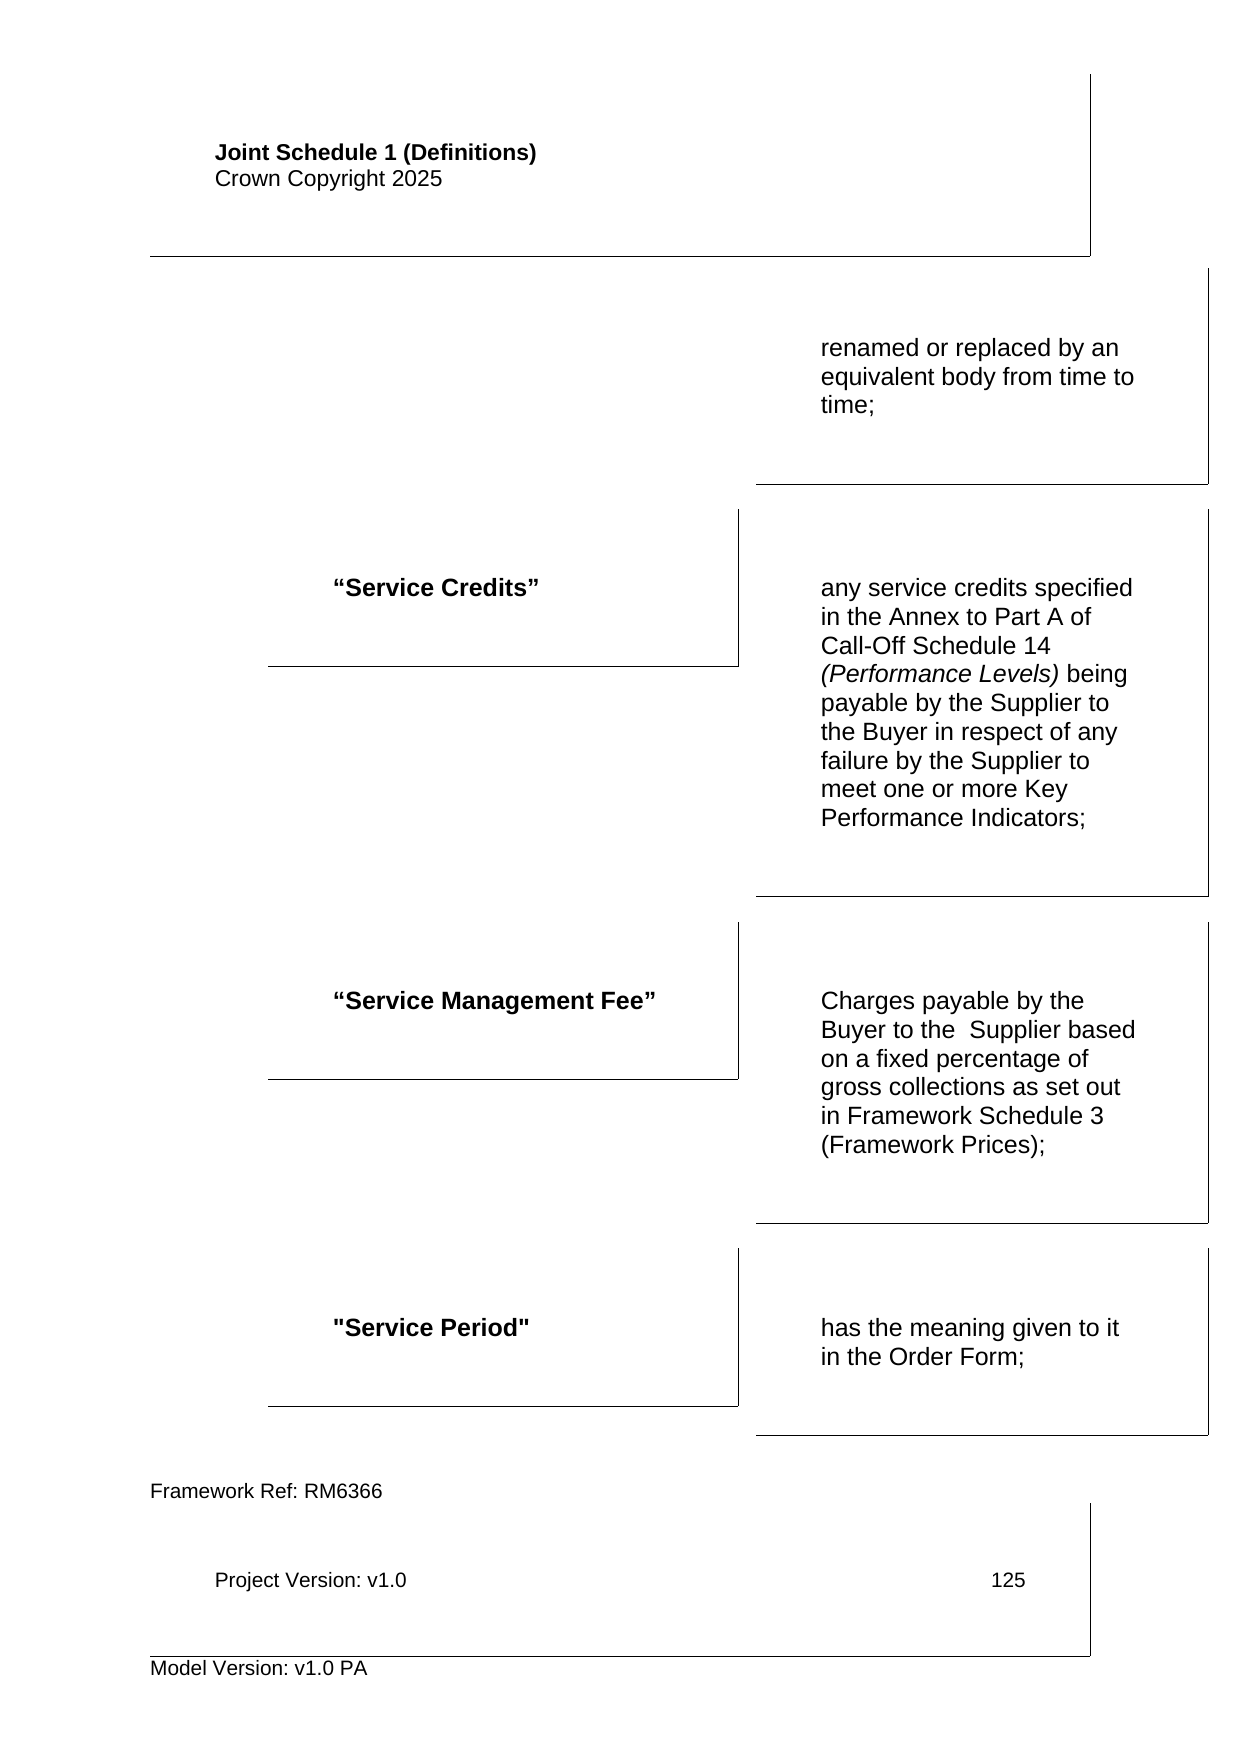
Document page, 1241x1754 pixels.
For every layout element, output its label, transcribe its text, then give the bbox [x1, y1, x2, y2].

table_cell has the meaning given to it in the Order Form; [738, 1236, 1208, 1447]
table_cell "Service Period" [268, 1236, 738, 1406]
table_cell [268, 667, 738, 909]
table_cell Charges payable by the Buyer to the Supplier based on a fixed percentage of gross collections as set out in Framework Schedule 3 (Framework Prices); [738, 909, 1208, 1236]
table_cell [268, 1407, 738, 1447]
table_cell [268, 256, 738, 496]
table_cell any service credits specified in the Annex to Part A of Call-Off Schedule 14 (Performance Levels) being payable by the Supplier to the Buyer in respect of any failure by the Supplier to meet one or more Key Performance Indicators; [738, 496, 1208, 909]
table_cell “Service Management Fee” [268, 909, 738, 1079]
table_cell “Service Credits” [268, 496, 738, 666]
table_cell [268, 1080, 738, 1236]
table_cell renamed or replaced by an equivalent body from time to time; [738, 256, 1208, 496]
